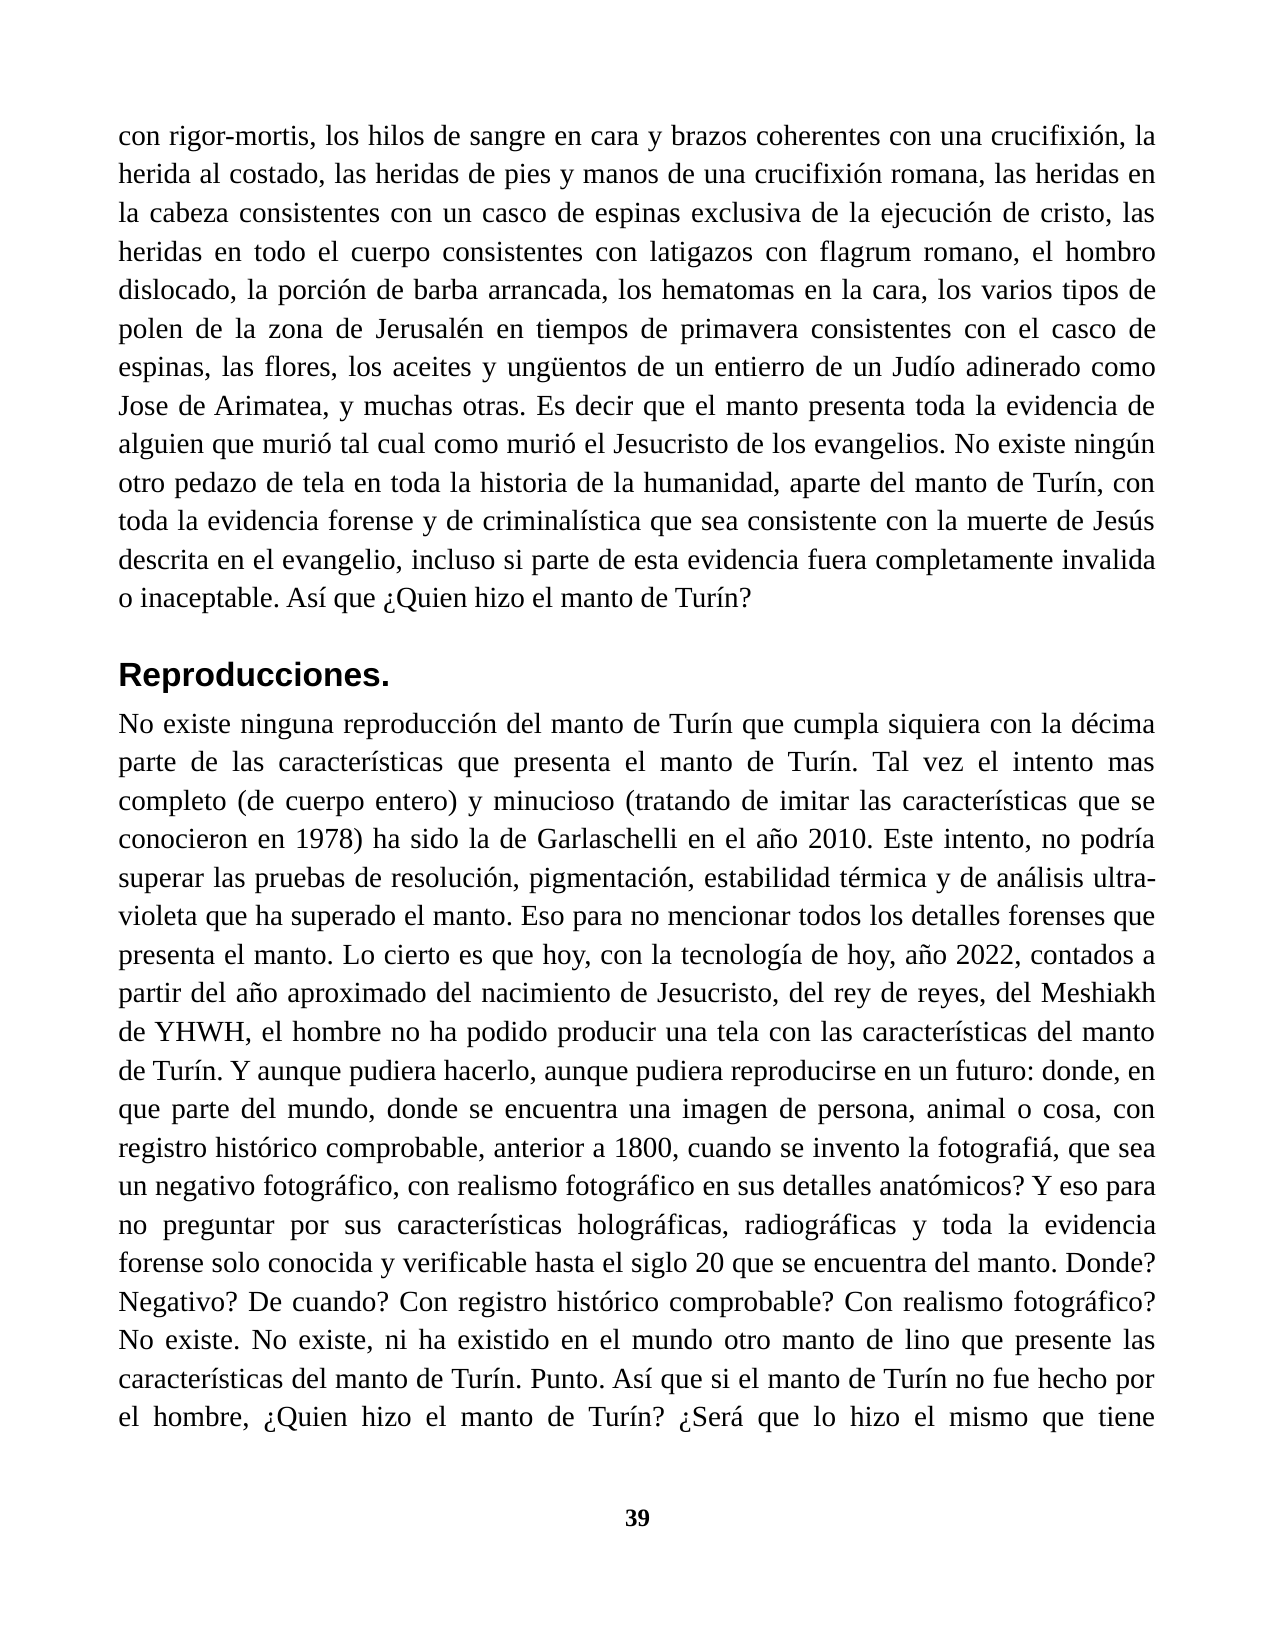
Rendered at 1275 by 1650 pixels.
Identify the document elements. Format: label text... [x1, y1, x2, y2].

subtitle Reproducciones. [118, 654, 1157, 693]
text con rigor-mortis, los hilos de sangre en cara y brazos coherentes con una crucifixión, la herida al costado, las heridas de pies y manos de una crucifixión romana, las heridas en la cabeza consistentes con un casco de espinas exclusiva de la ejecución de cristo, las heridas en todo el cuerpo consistentes con latigazos con flagrum romano, el hombro dislocado, la porción de barba arrancada, los hematomas en la cara, los varios tipos de polen de la zona de Jerusalén en tiempos de primavera consistentes con el casco de espinas, las flores, los aceites y ungüentos de un entierro de un Judío adinerado como Jose de Arimatea, y muchas otras. Es decir que el manto presenta toda la evidencia de alguien que murió tal cual como murió el Jesucristo de los evangelios. No existe ningún otro pedazo de tela en toda la historia de la humanidad, aparte del manto de Turín, con toda la evidencia forense y de criminalística que sea consistente con la muerte de Jesús descrita en el evangelio, incluso si parte de esta evidencia fuera completamente invalida o inaceptable. Así que ¿Quien hizo el manto de Turín? [118, 118, 1157, 614]
text No existe ninguna reproducción del manto de Turín que cumpla siquiera con la décima parte de las características que presenta el manto de Turín. Tal vez el intento mas completo (de cuerpo entero) y minucioso (tratando de imitar las características que se conocieron en 1978) ha sido la de Garlaschelli en el año 2010. Este intento, no podría superar las pruebas de resolución, pigmentación, estabilidad térmica y de análisis ultra-violeta que ha superado el manto. Eso para no mencionar todos los detalles forenses que presenta el manto. Lo cierto es que hoy, con la tecnología de hoy, año 2022, contados a partir del año aproximado del nacimiento de Jesucristo, del rey de reyes, del Meshiakh de YHWH, el hombre no ha podido producir una tela con las características del manto de Turín. Y aunque pudiera hacerlo, aunque pudiera reproducirse en un futuro: donde, en que parte del mundo, donde se encuentra una imagen de persona, animal o cosa, con registro histórico comprobable, anterior a 1800, cuando se invento la fotografiá, que sea un negativo fotográfico, con realismo fotográfico en sus detalles anatómicos? Y eso para no preguntar por sus características holográficas, radiográficas y toda la evidencia forense solo conocida y verificable hasta el siglo 20 que se encuentra del manto. Donde? Negativo? De cuando? Con registro histórico comprobable? Con realismo fotográfico? No existe. No existe, ni ha existido en el mundo otro manto de lino que presente las características del manto de Turín. Punto. Así que si el manto de Turín no fue hecho por el hombre, ¿Quien hizo el manto de Turín? ¿Será que lo hizo el mismo que tiene [118, 706, 1157, 1433]
